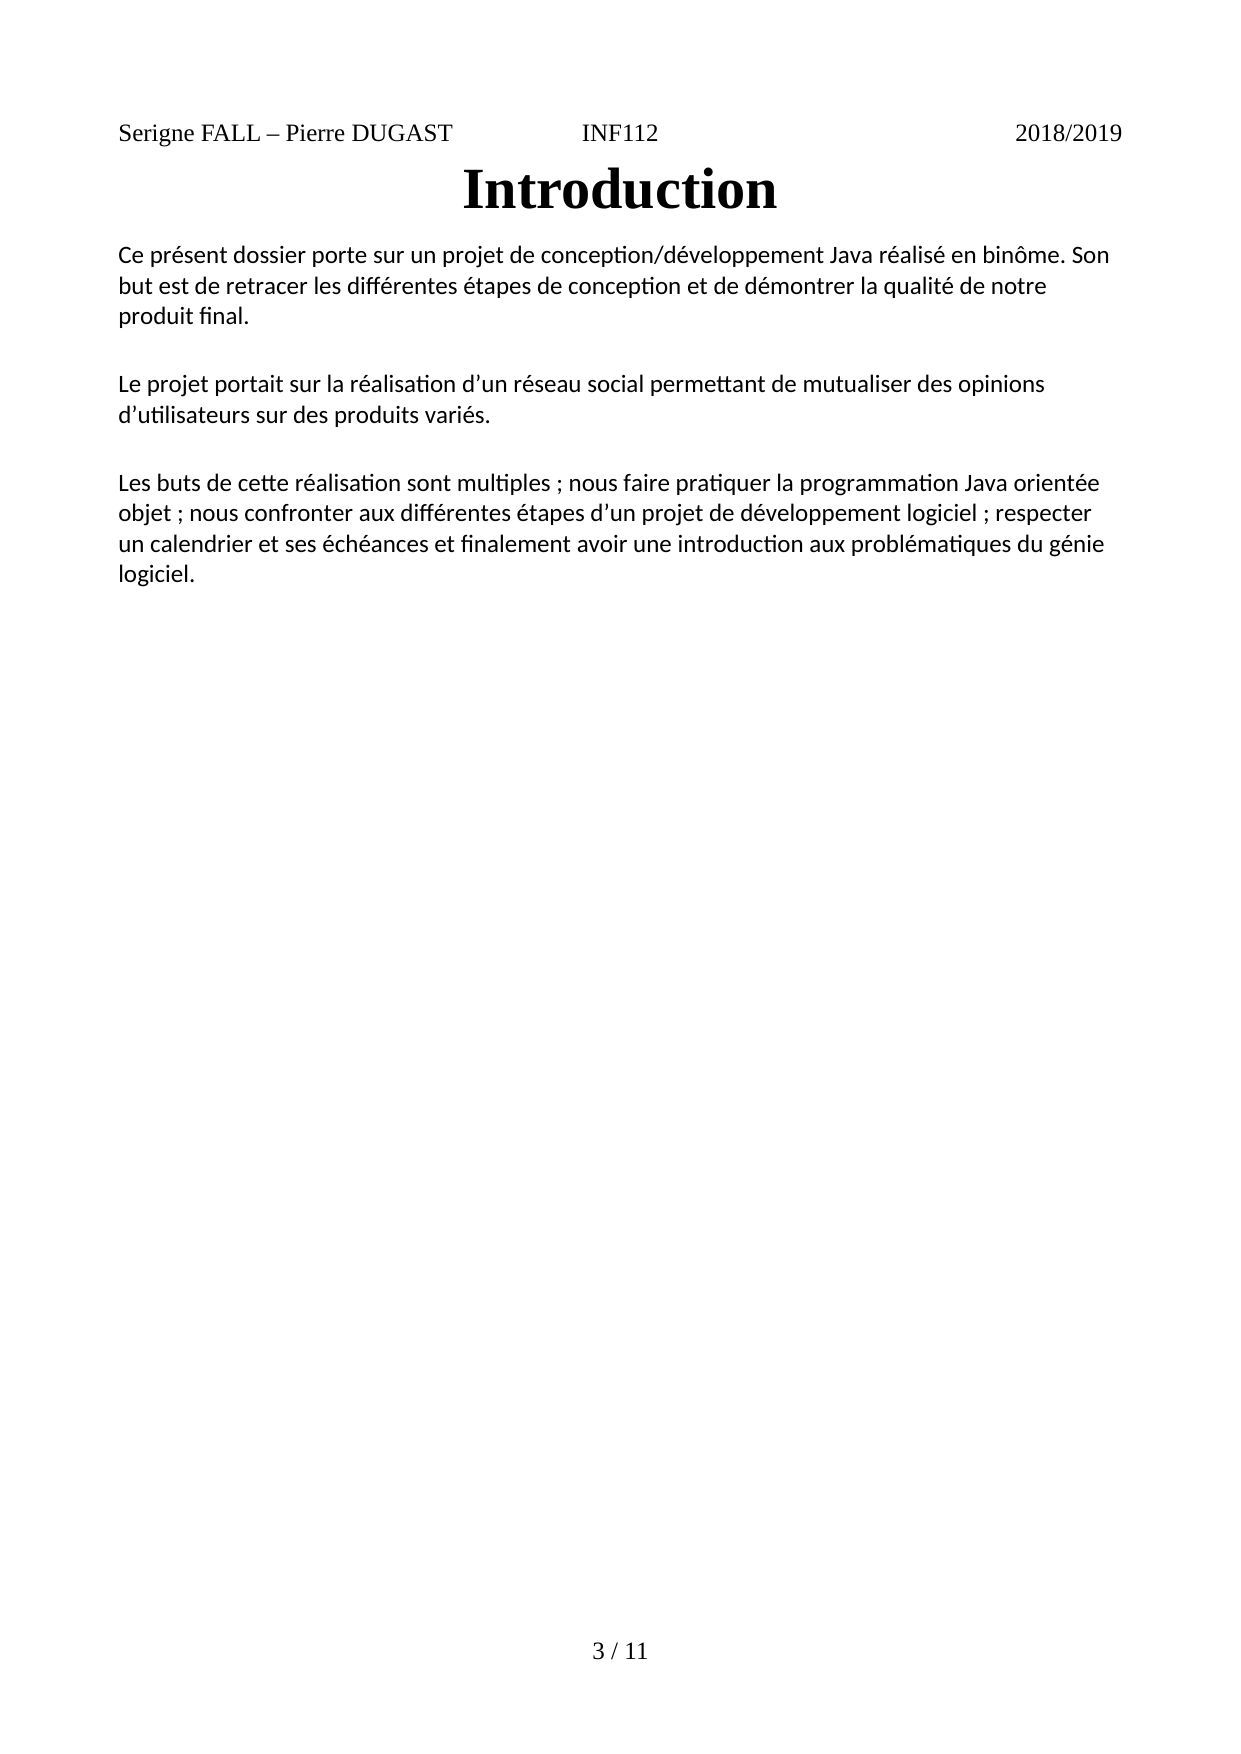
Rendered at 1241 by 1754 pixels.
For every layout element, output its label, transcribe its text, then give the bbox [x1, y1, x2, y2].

text Le projet portait sur la réalisation d’un réseau social permettant de mutualiser des opinions d’utilisateurs sur des produits variés. [118, 368, 1122, 429]
text Ce présent dossier porte sur un projet de conception/développement Java réalisé en binôme. Son but est de retracer les différentes étapes de conception et de démontrer la qualité de notre produit final. [118, 239, 1122, 331]
subtitle Introduction [118, 153, 1122, 221]
text Les buts de cette réalisation sont multiples ; nous faire pratiquer la programmation Java orientée objet ; nous confronter aux différentes étapes d’un projet de développement logiciel ; respecter un calendrier et ses échéances et finalement avoir une introduction aux problématiques du génie logiciel. [118, 467, 1122, 589]
